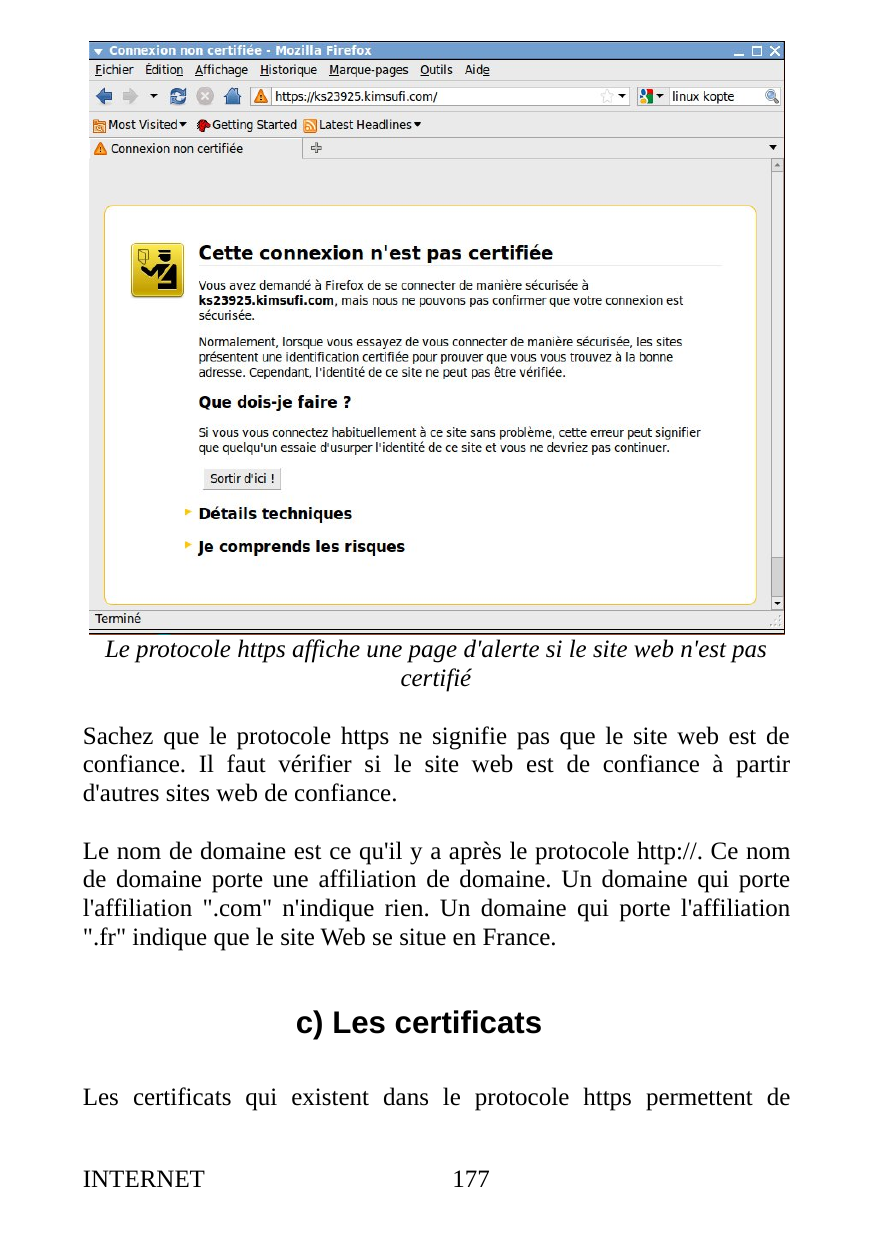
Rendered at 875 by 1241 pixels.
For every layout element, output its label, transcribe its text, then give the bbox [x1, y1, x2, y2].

text Les certificats qui existent dans le protocole https permettent de [83, 1082, 791, 1110]
subtitle Les certificats [83, 1004, 791, 1040]
picture [89, 41, 785, 635]
text Le nom de domaine est ce qu'il y a après le protocole http://. Ce nom de domaine porte une affiliation de domaine. Un domaine qui porte l'affiliation ".com" n'indique rien. Un domaine qui porte l'affiliation ".fr" indique que le site Web se situe en France. [83, 836, 791, 951]
text Le protocole https affiche une page d'alerte si le site web n'est pas certifié [83, 634, 791, 692]
text Sachez que le protocole https ne signifie pas que le site web est de confiance. Il faut vérifier si le site web est de confiance à partir d'autres sites web de confiance. [83, 721, 791, 807]
